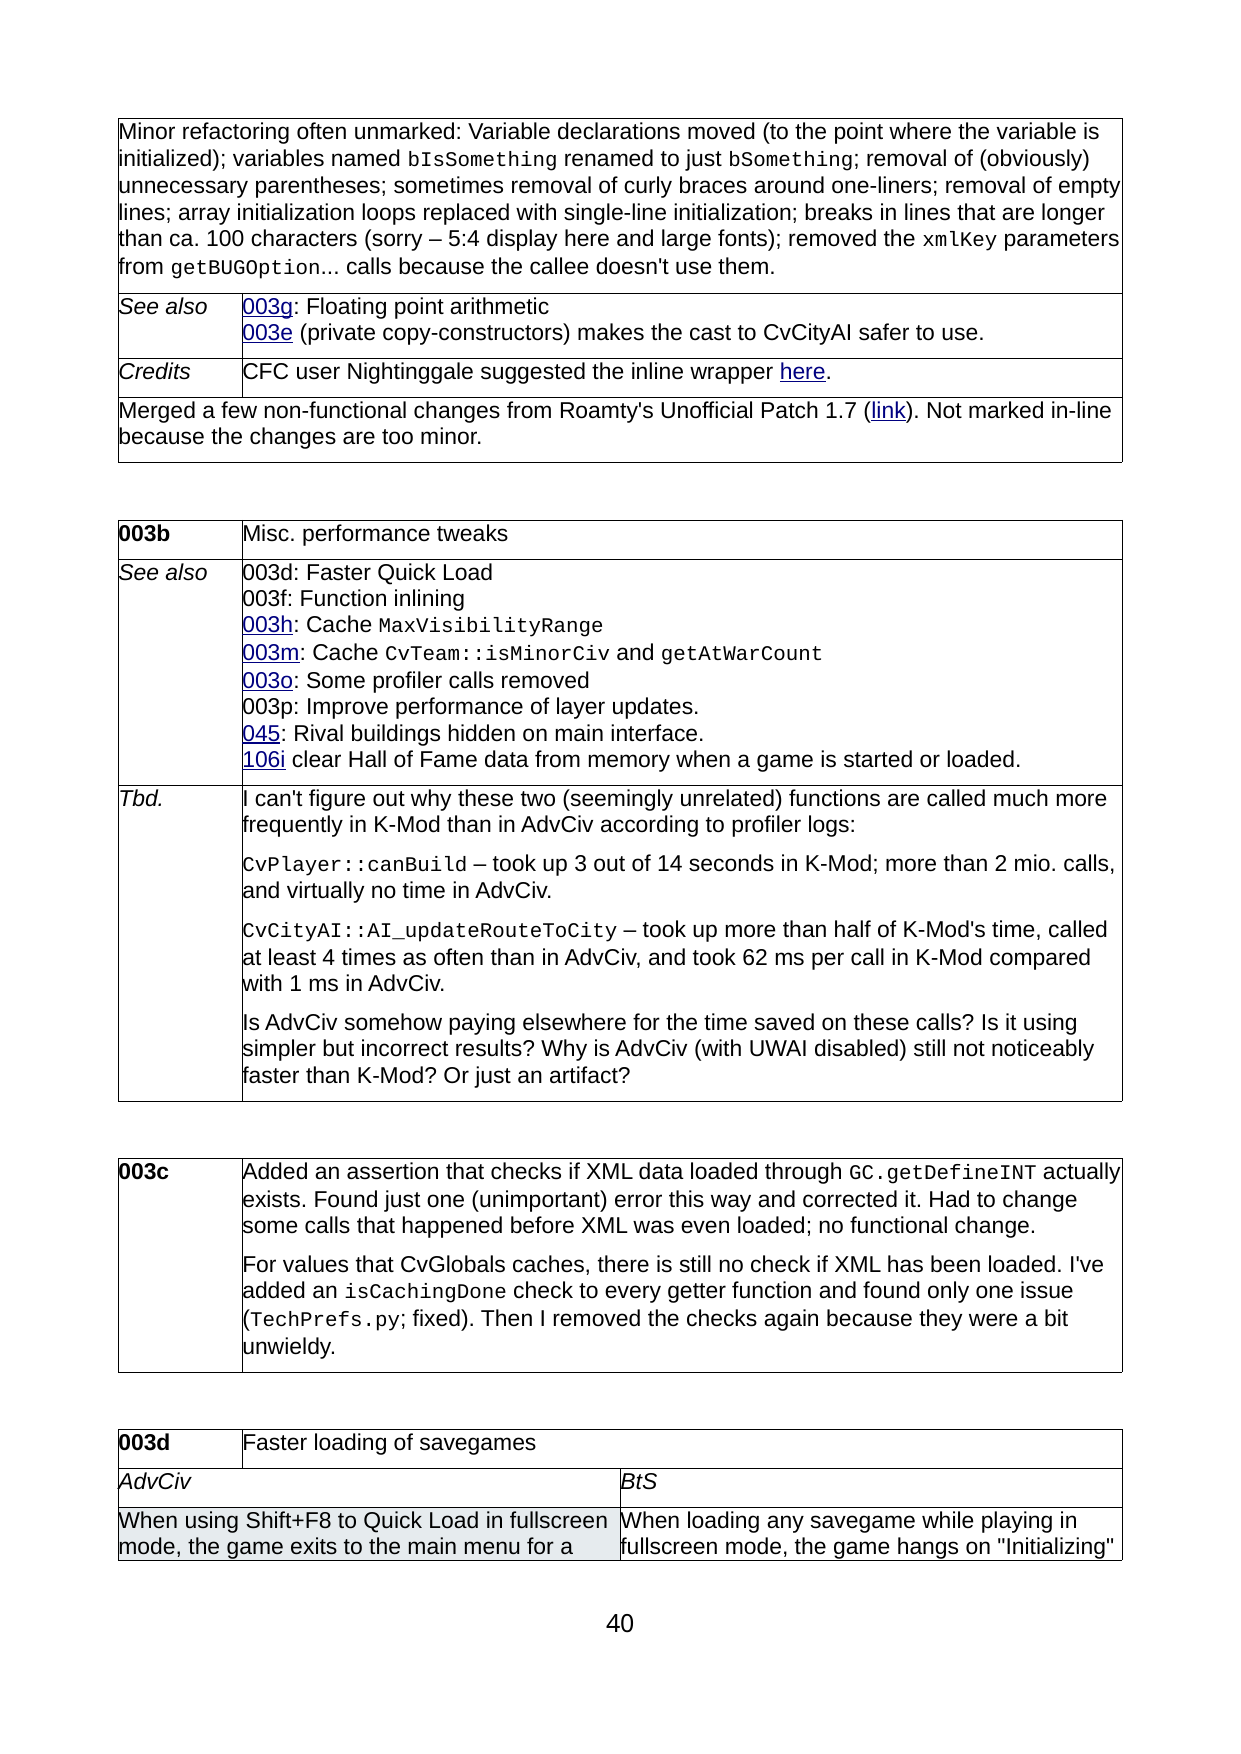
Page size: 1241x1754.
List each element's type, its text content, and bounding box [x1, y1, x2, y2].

table_cell 003g: Floating point arithmetic 003e (private copy-constructors) makes the cast to CvCityAI safer to use. [243, 294, 1122, 358]
table_header 003c [119, 1159, 242, 1372]
table_cell See also [119, 560, 242, 784]
table_cell AdvCiv [119, 1469, 620, 1507]
table_cell When using Shift+F8 to Quick Load in fullscreen mode, the game exits to the main menu for a [119, 1508, 620, 1560]
table_cell CFC user Nightinggale suggested the inline wrapper here. [243, 359, 1122, 397]
table_cell 003d: Faster Quick Load 003f: Function inlining 003h: Cache MaxVisibilityRange 003m: Cache CvTeam::isMinorCiv and getAtWarCount 003o: Some profiler calls removed 003p: Improve performance of layer updates. 045: Rival buildings hidden on main interface. 106i clear Hall of Fame data from memory when a game is started or loaded. [243, 560, 1122, 784]
table_cell BtS [621, 1469, 1122, 1507]
table_header 003d [119, 1430, 242, 1468]
table_header Faster loading of savegames [243, 1430, 1122, 1468]
table_cell I can't figure out why these two (seemingly unrelated) functions are called much more frequently in K-Mod than in AdvCiv according to profiler logs: CvPlayer::canBuild – took up 3 out of 14 seconds in K-Mod; more than 2 mio. calls, and virtually no time in AdvCiv. CvCityAI::AI_updateRouteToCity – took up more than half of K-Mod's time, called at least 4 times as often than in AdvCiv, and took 62 ms per call in K-Mod compared with 1 ms in AdvCiv. Is AdvCiv somehow paying elsewhere for the time saved on these calls? Is it using simpler but incorrect results? Why is AdvCiv (with UWAI disabled) still not noticeably faster than K-Mod? Or just an artifact? [243, 786, 1122, 1101]
table_header 003b [119, 521, 242, 558]
table_cell Merged a few non-functional changes from Roamty's Unofficial Patch 1.7 (link). Not marked in-line because the changes are too minor. [119, 398, 1122, 462]
table_cell When loading any savegame while playing in fullscreen mode, the game hangs on "Initializing" [621, 1508, 1122, 1560]
table_cell Minor refactoring often unmarked: Variable declarations moved (to the point where the variable is initialized); variables named bIsSomething renamed to just bSomething; removal of (obviously) unnecessary parentheses; sometimes removal of curly braces around one-liners; removal of empty lines; array initialization loops replaced with single-line initialization; breaks in lines that are longer than ca. 100 characters (sorry – 5:4 display here and large fonts); removed the xmlKey parameters from getBUGOption... calls because the callee doesn't use them. [119, 119, 1122, 293]
table_header Added an assertion that checks if XML data loaded through GC.getDefineINT actually exists. Found just one (unimportant) error this way and corrected it. Had to change some calls that happened before XML was even loaded; no functional change. For values that CvGlobals caches, there is still no check if XML has been loaded. I've added an isCachingDone check to every getter function and found only one issue (TechPrefs.py; fixed). Then I removed the checks again because they were a bit unwieldy. [243, 1159, 1122, 1372]
table_cell See also [119, 294, 242, 358]
table_cell Credits [119, 359, 242, 397]
table_cell Tbd. [119, 786, 242, 1101]
table_header Misc. performance tweaks [243, 521, 1122, 558]
